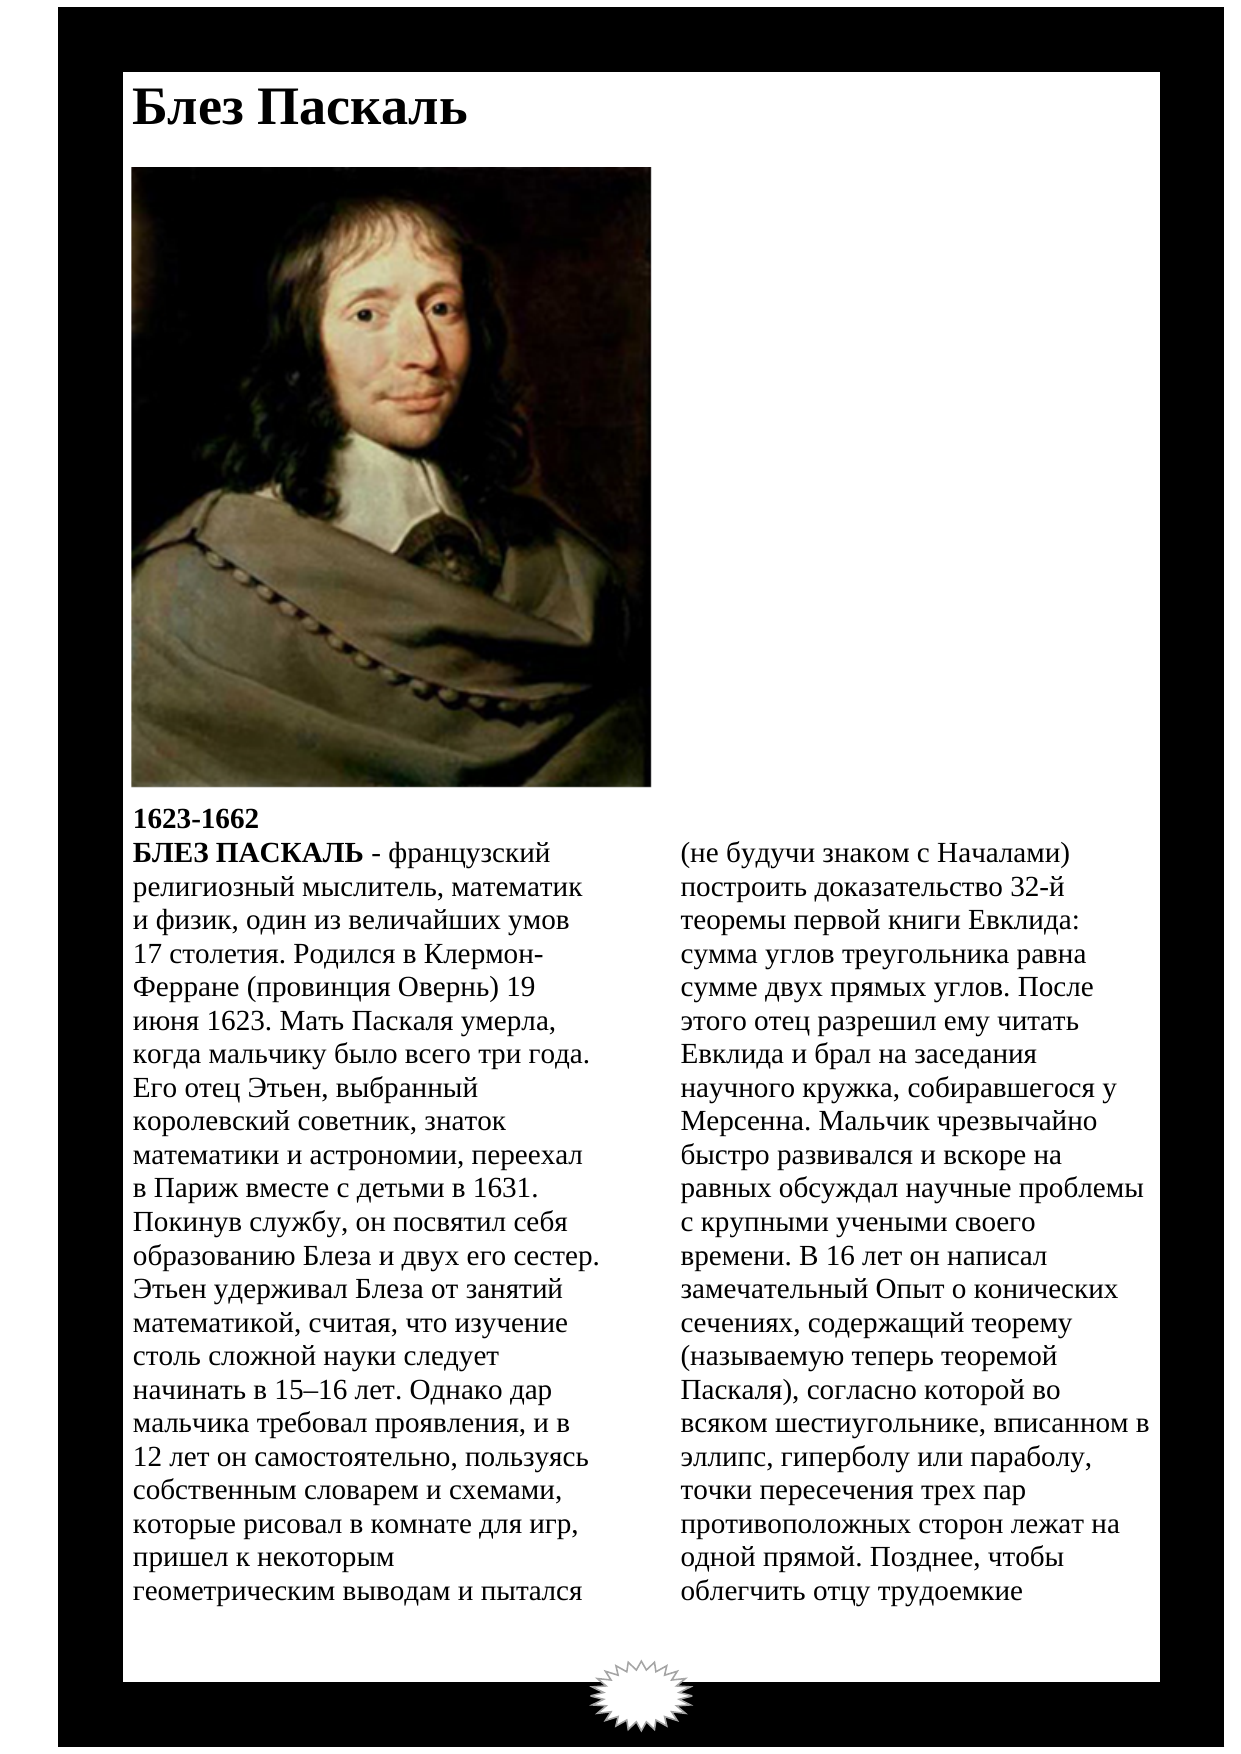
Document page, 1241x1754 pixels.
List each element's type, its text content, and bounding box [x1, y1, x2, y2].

subtitle Блез Паскаль [133, 74, 1152, 136]
subtitle БЛЕЗ ПАСКАЛЬ - французский религиозный мыслитель, математик и физик, один из величайших умов 17 столетия. Родился в Клермон-Ферране (провинция Овернь) 19 июня 1623. Мать Паскаля умерла, когда мальчику было всего три года. Его отец Этьен, выбранный королевский советник, знаток математики и астрономии, переехал в Париж вместе с детьми в 1631. Покинув службу, он посвятил себя образованию Блеза и двух его сестер. Этьен удерживал Блеза от занятий математикой, считая, что изучение столь сложной науки следует начинать в 15–16 лет. Однако дар мальчика требовал проявления, и в 12 лет он самостоятельно, пользуясь собственным словарем и схемами, которые рисовал в комнате для игр, пришел к некоторым геометрическим выводам и пытался [133, 835, 604, 1607]
subtitle 1623-1662 [133, 802, 1152, 835]
subtitle (не будучи знаком с Началами) построить доказательство 32-й теоремы первой книги Евклида: сумма углов треугольника равна сумме двух прямых углов. После этого отец разрешил ему читать Евклида и брал на заседания научного кружка, собиравшегося у Мерсенна. Мальчик чрезвычайно быстро развивался и вскоре на равных обсуждал научные проблемы с крупными учеными своего времени. В 16 лет он написал замечательный Опыт о конических сечениях, содержащий теорему (называемую теперь теоремой Паскаля), согласно которой во всяком шестиугольнике, вписанном в эллипс, гиперболу или параболу, точки пересечения трех пар противоположных сторон лежат на одной прямой. Позднее, чтобы облегчить отцу трудоемкие [680, 835, 1152, 1607]
